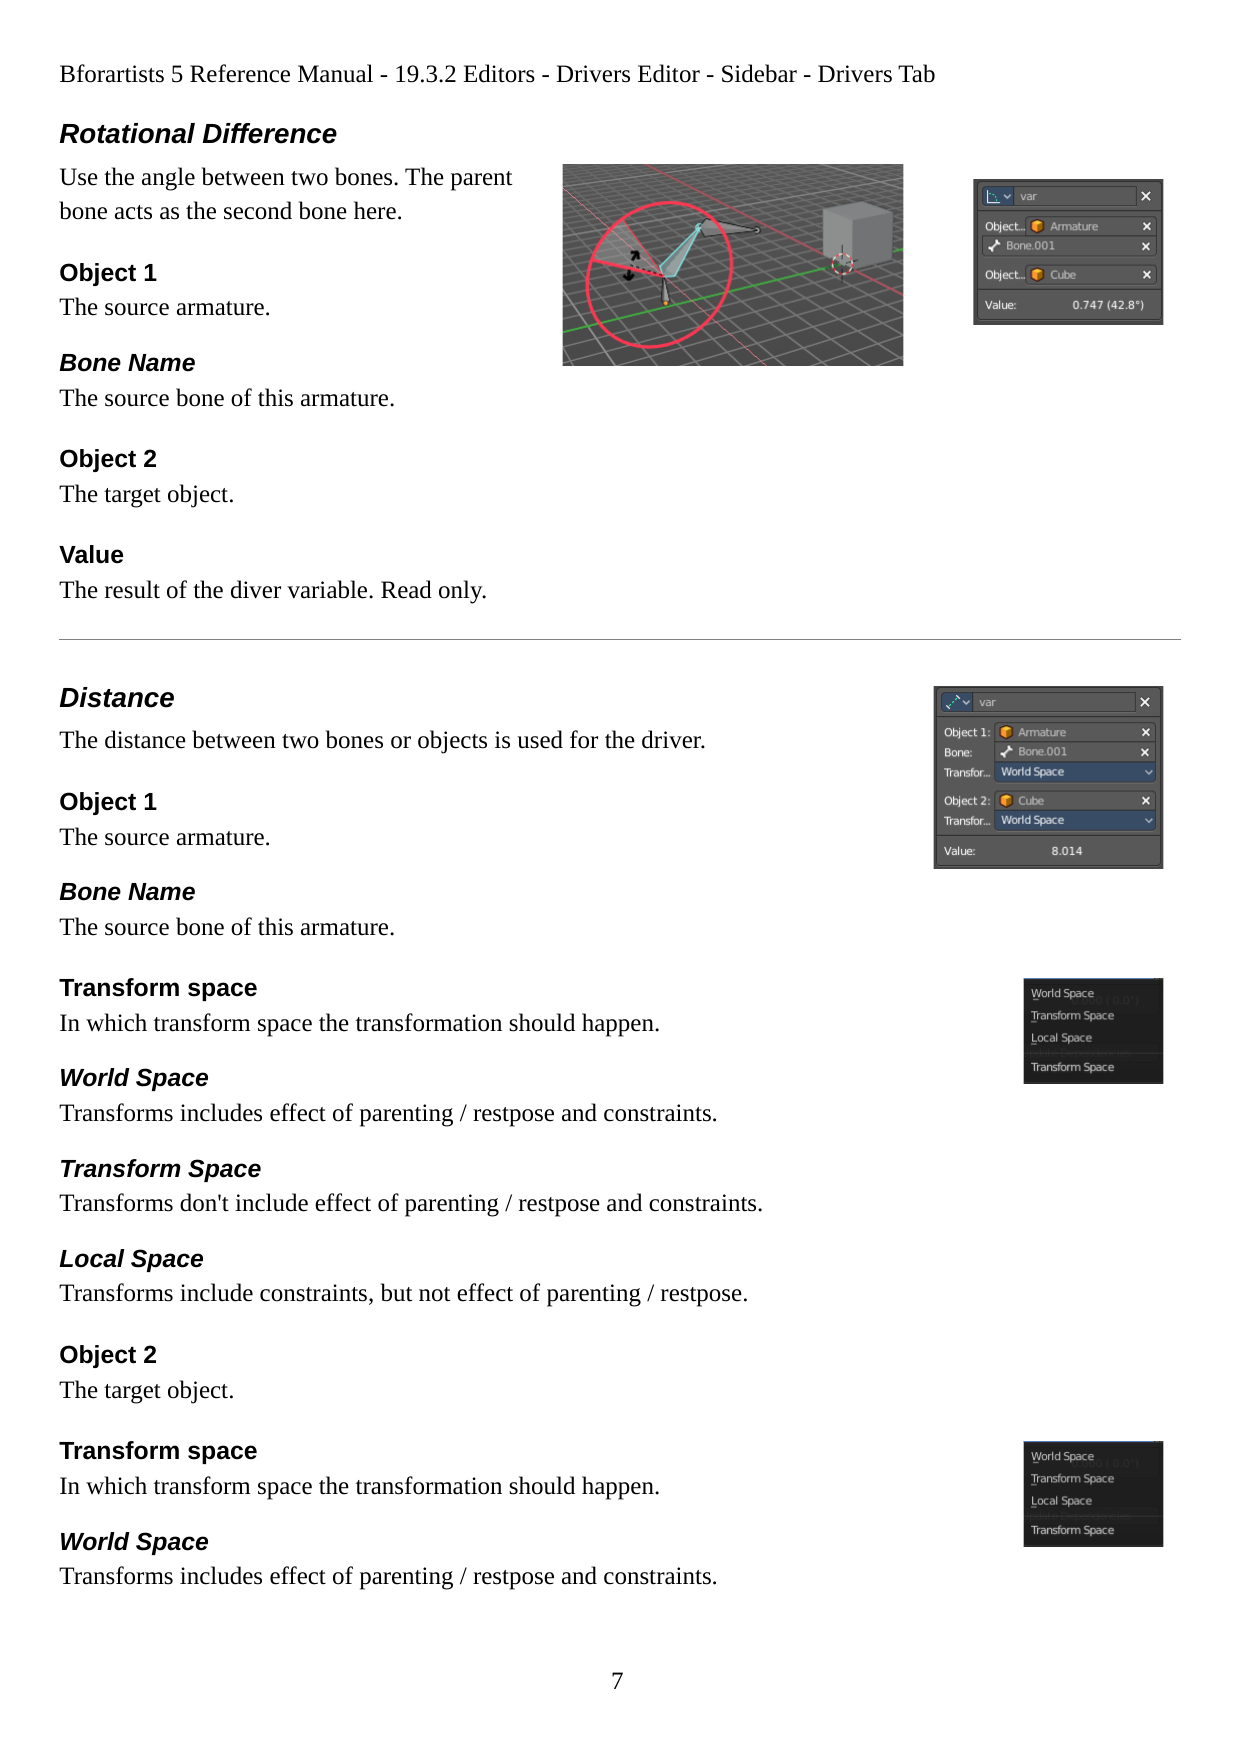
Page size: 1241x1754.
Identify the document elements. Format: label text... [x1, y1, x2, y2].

subtitle Object 1 [59, 787, 933, 816]
picture [973, 179, 1164, 325]
text Use the angle between two bones. The parent bone acts as the second bone here. [59, 162, 1181, 225]
text The source armature. [59, 292, 562, 321]
subtitle Rotational Difference [59, 117, 1181, 149]
subtitle Transform space [59, 1436, 1181, 1465]
subtitle [1164, 258, 1181, 286]
text [1164, 292, 1181, 321]
subtitle Bone Name [59, 348, 1181, 376]
text The result of the diver variable. Read only. [59, 575, 1181, 604]
text The source bone of this armature. [59, 383, 1181, 411]
picture [1023, 978, 1164, 1084]
subtitle Local Space [59, 1244, 1181, 1272]
text [1164, 822, 1181, 851]
subtitle Object 2 [59, 444, 1181, 473]
subtitle Distance [59, 681, 1181, 713]
subtitle World Space [59, 1063, 1181, 1092]
picture [933, 686, 1164, 869]
subtitle [1164, 787, 1181, 816]
text [904, 292, 973, 321]
text The source armature. [59, 822, 933, 851]
text The target object. [59, 479, 1181, 508]
text Transforms includes effect of parenting / restpose and constraints. [59, 1098, 1181, 1127]
picture [1023, 1441, 1164, 1547]
subtitle Transform space [59, 973, 1181, 1002]
text Transforms includes effect of parenting / restpose and constraints. [59, 1561, 1181, 1590]
subtitle Object 2 [59, 1340, 1181, 1369]
subtitle Bone Name [59, 877, 1181, 906]
text The source bone of this armature. [59, 912, 1181, 941]
subtitle World Space [59, 1527, 1181, 1555]
text The distance between two bones or objects is used for the driver. [59, 725, 933, 754]
text Transforms include constraints, but not effect of parenting / restpose. [59, 1278, 1181, 1307]
subtitle Object 1 [59, 258, 562, 286]
text The target object. [59, 1375, 1181, 1404]
picture [562, 164, 904, 366]
text In which transform space the transformation should happen. [59, 1471, 1023, 1500]
subtitle Transform Space [59, 1154, 1181, 1182]
text Transforms don't include effect of parenting / restpose and constraints. [59, 1188, 1181, 1217]
subtitle Value [59, 541, 1181, 569]
text In which transform space the transformation should happen. [59, 1008, 1023, 1037]
subtitle [904, 258, 973, 286]
